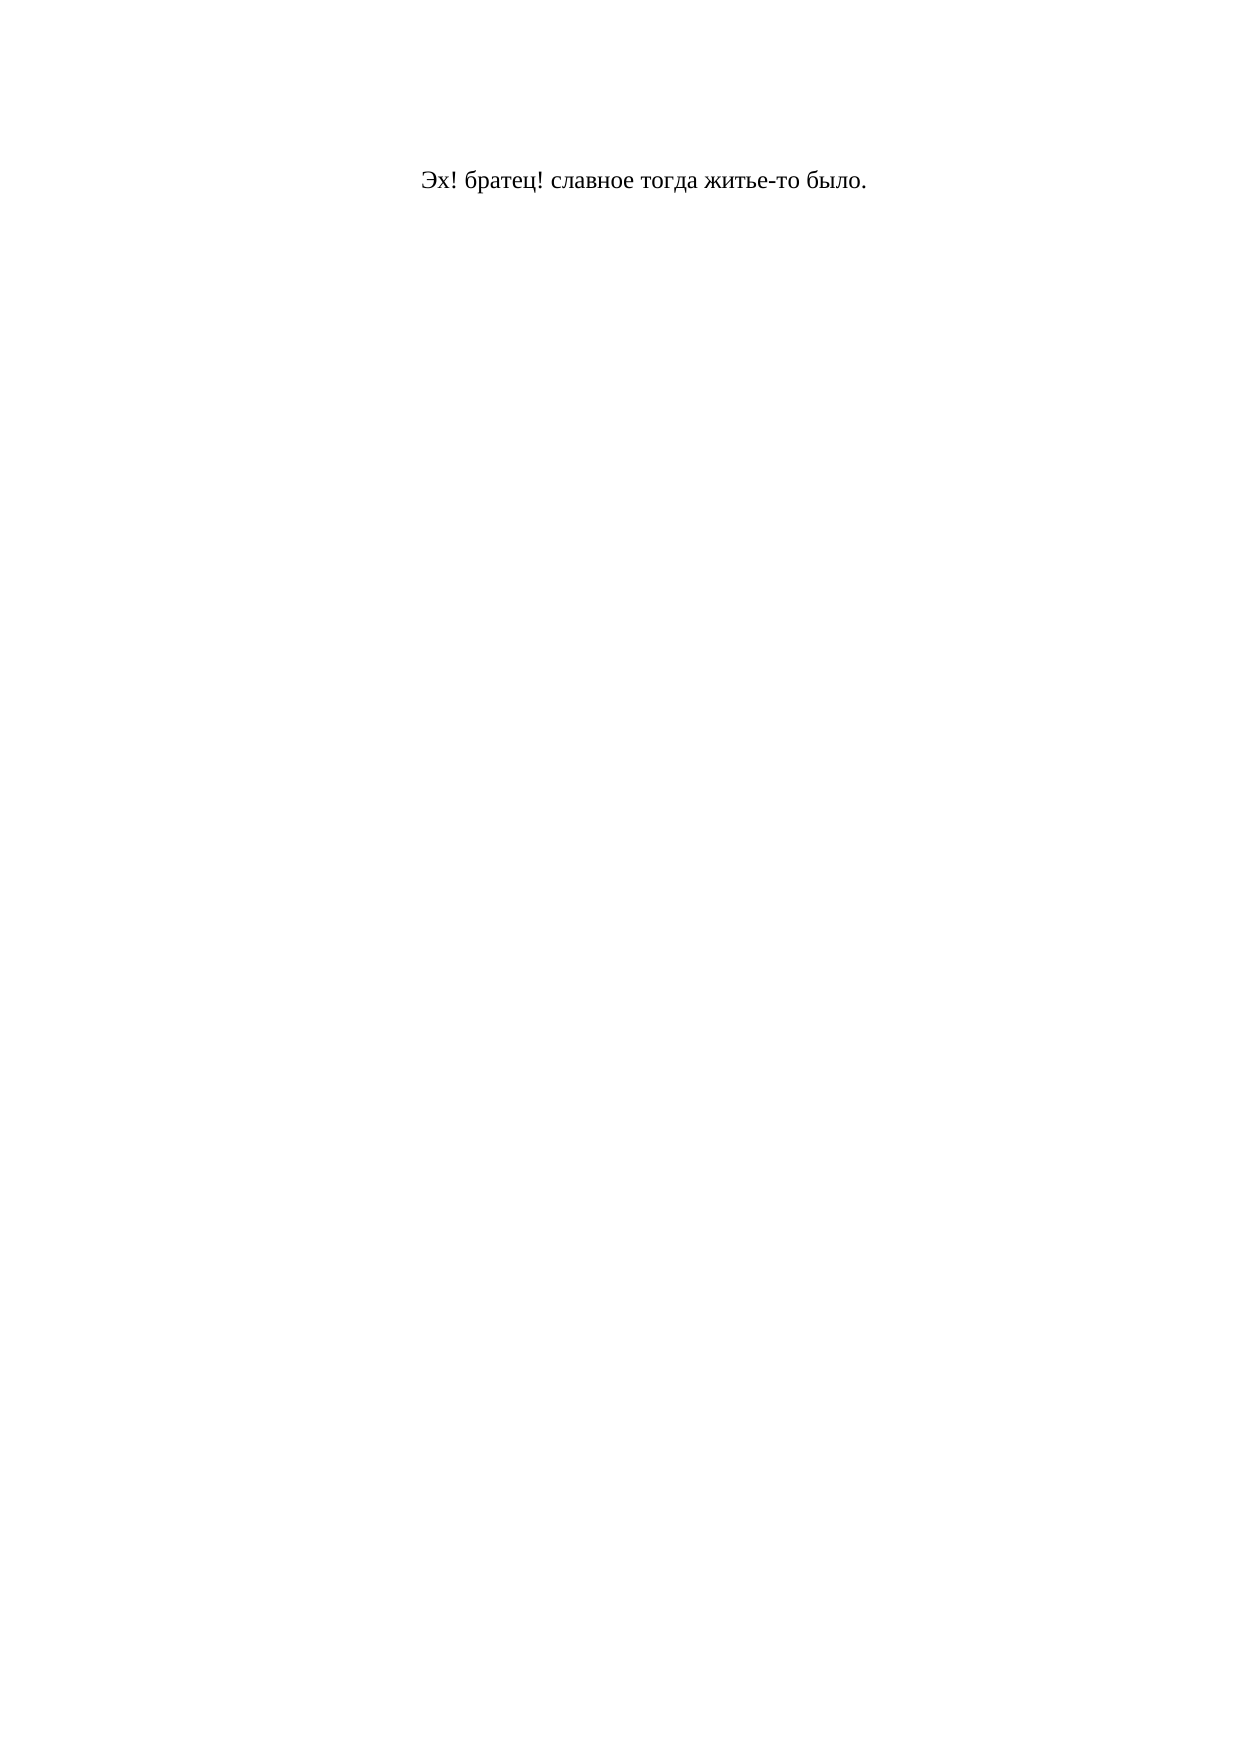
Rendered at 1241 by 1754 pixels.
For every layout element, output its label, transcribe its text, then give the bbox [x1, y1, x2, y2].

text Эх! братец! славное тогда житье-то было. [421, 166, 1167, 194]
